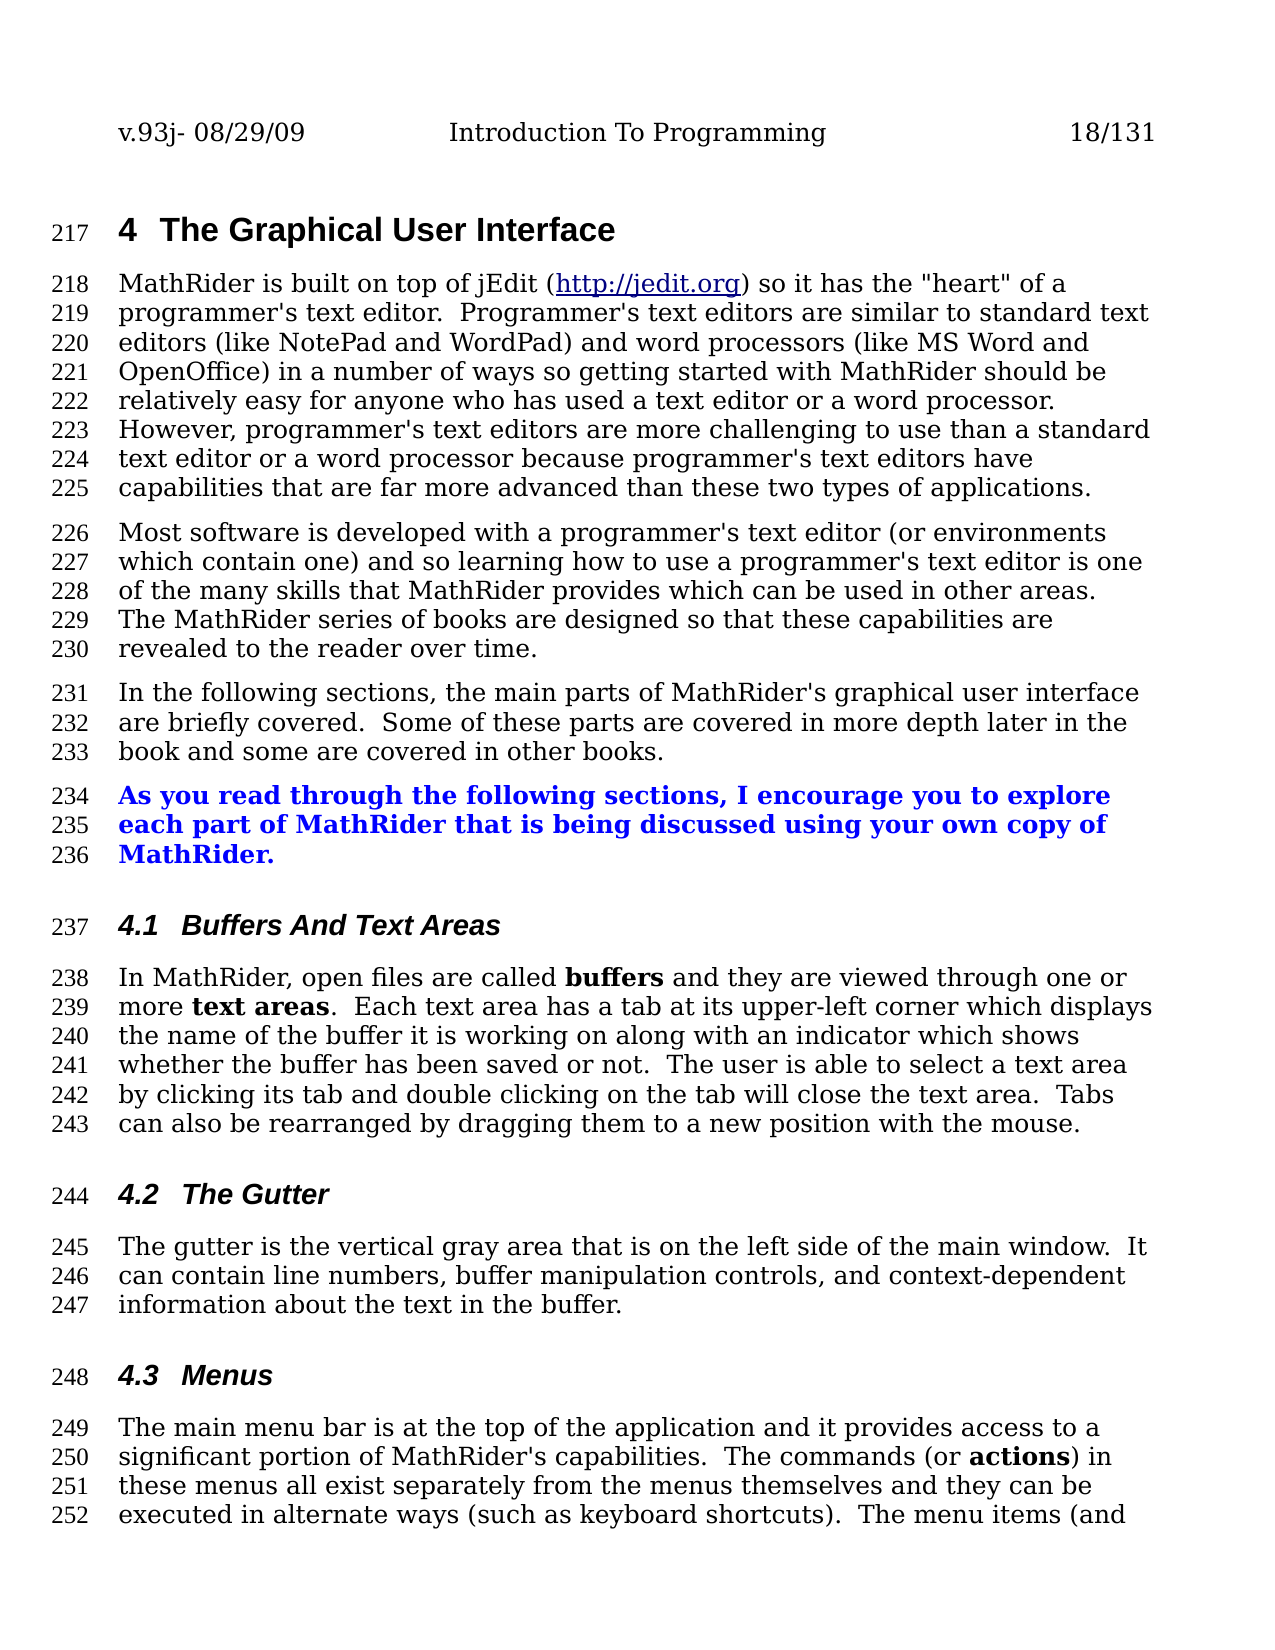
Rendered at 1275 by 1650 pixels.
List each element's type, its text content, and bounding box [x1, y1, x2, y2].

subtitle Buffers And Text Areas [118, 908, 1157, 942]
subtitle Menus [118, 1358, 1157, 1392]
text As you read through the following sections, I encourage you to explore each part of MathRider that is being discussed using your own copy of MathRider. [118, 781, 1157, 869]
text In the following sections, the main parts of MathRider's graphical user interface are briefly covered. Some of these parts are covered in more depth later in the book and some are covered in other books. [118, 678, 1157, 766]
text The main menu bar is at the top of the application and it provides access to a significant portion of MathRider's capabilities. The commands (or actions) in these menus all exist separately from the menus themselves and they can be executed in alternate ways (such as keyboard shortcuts). The menu items (and [118, 1413, 1157, 1529]
subtitle The Graphical User Interface [118, 210, 1157, 248]
text In MathRider, open files are called buffers and they are viewed through one or more text areas. Each text area has a tab at its upper-left corner which displays the name of the buffer it is working on along with an indicator which shows whether the buffer has been saved or not. The user is able to select a text area by clicking its tab and double clicking on the tab will close the text area. Tabs can also be rearranged by dragging them to a new position with the mouse. [118, 963, 1157, 1138]
text MathRider is built on top of jEdit (http://jedit.org) so it has the "heart" of a programmer's text editor. Programmer's text editors are similar to standard text editors (like NotePad and WordPad) and word processors (like MS Word and OpenOffice) in a number of ways so getting started with MathRider should be relatively easy for anyone who has used a text editor or a word processor. However, programmer's text editors are more challenging to use than a standard text editor or a word processor because programmer's text editors have capabilities that are far more advanced than these two types of applications. [118, 269, 1157, 503]
subtitle The Gutter [118, 1177, 1157, 1211]
text Most software is developed with a programmer's text editor (or environments which contain one) and so learning how to use a programmer's text editor is one of the many skills that MathRider provides which can be used in other areas. The MathRider series of books are designed so that these capabilities are revealed to the reader over time. [118, 518, 1157, 663]
text The gutter is the vertical gray area that is on the left side of the main window. It can contain line numbers, buffer manipulation controls, and context-dependent information about the text in the buffer. [118, 1232, 1157, 1319]
